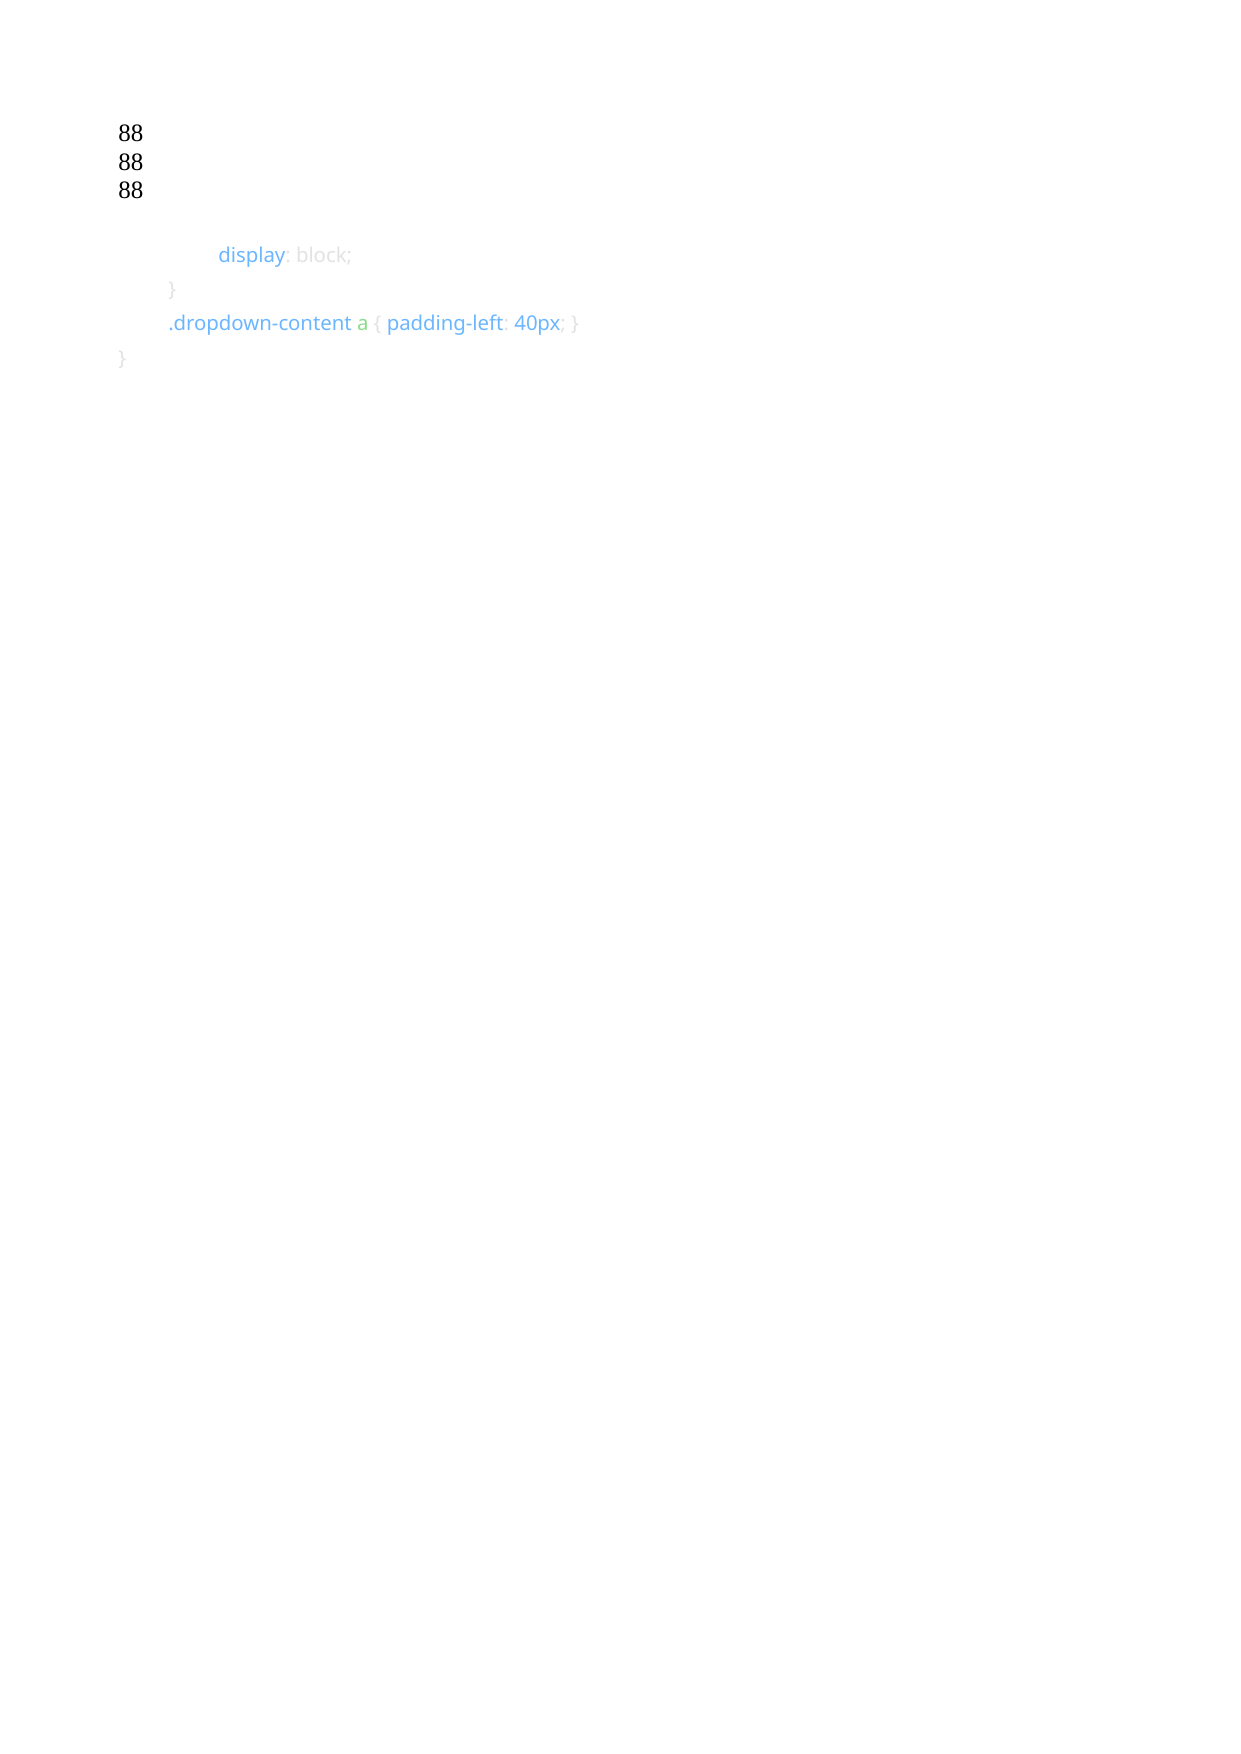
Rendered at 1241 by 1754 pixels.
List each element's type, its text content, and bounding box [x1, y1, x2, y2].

text } [118, 337, 1122, 371]
text .dropdown-content a { padding-left: 40px; } [118, 303, 1122, 337]
text display: block; [118, 234, 1122, 268]
text } [118, 268, 1122, 303]
